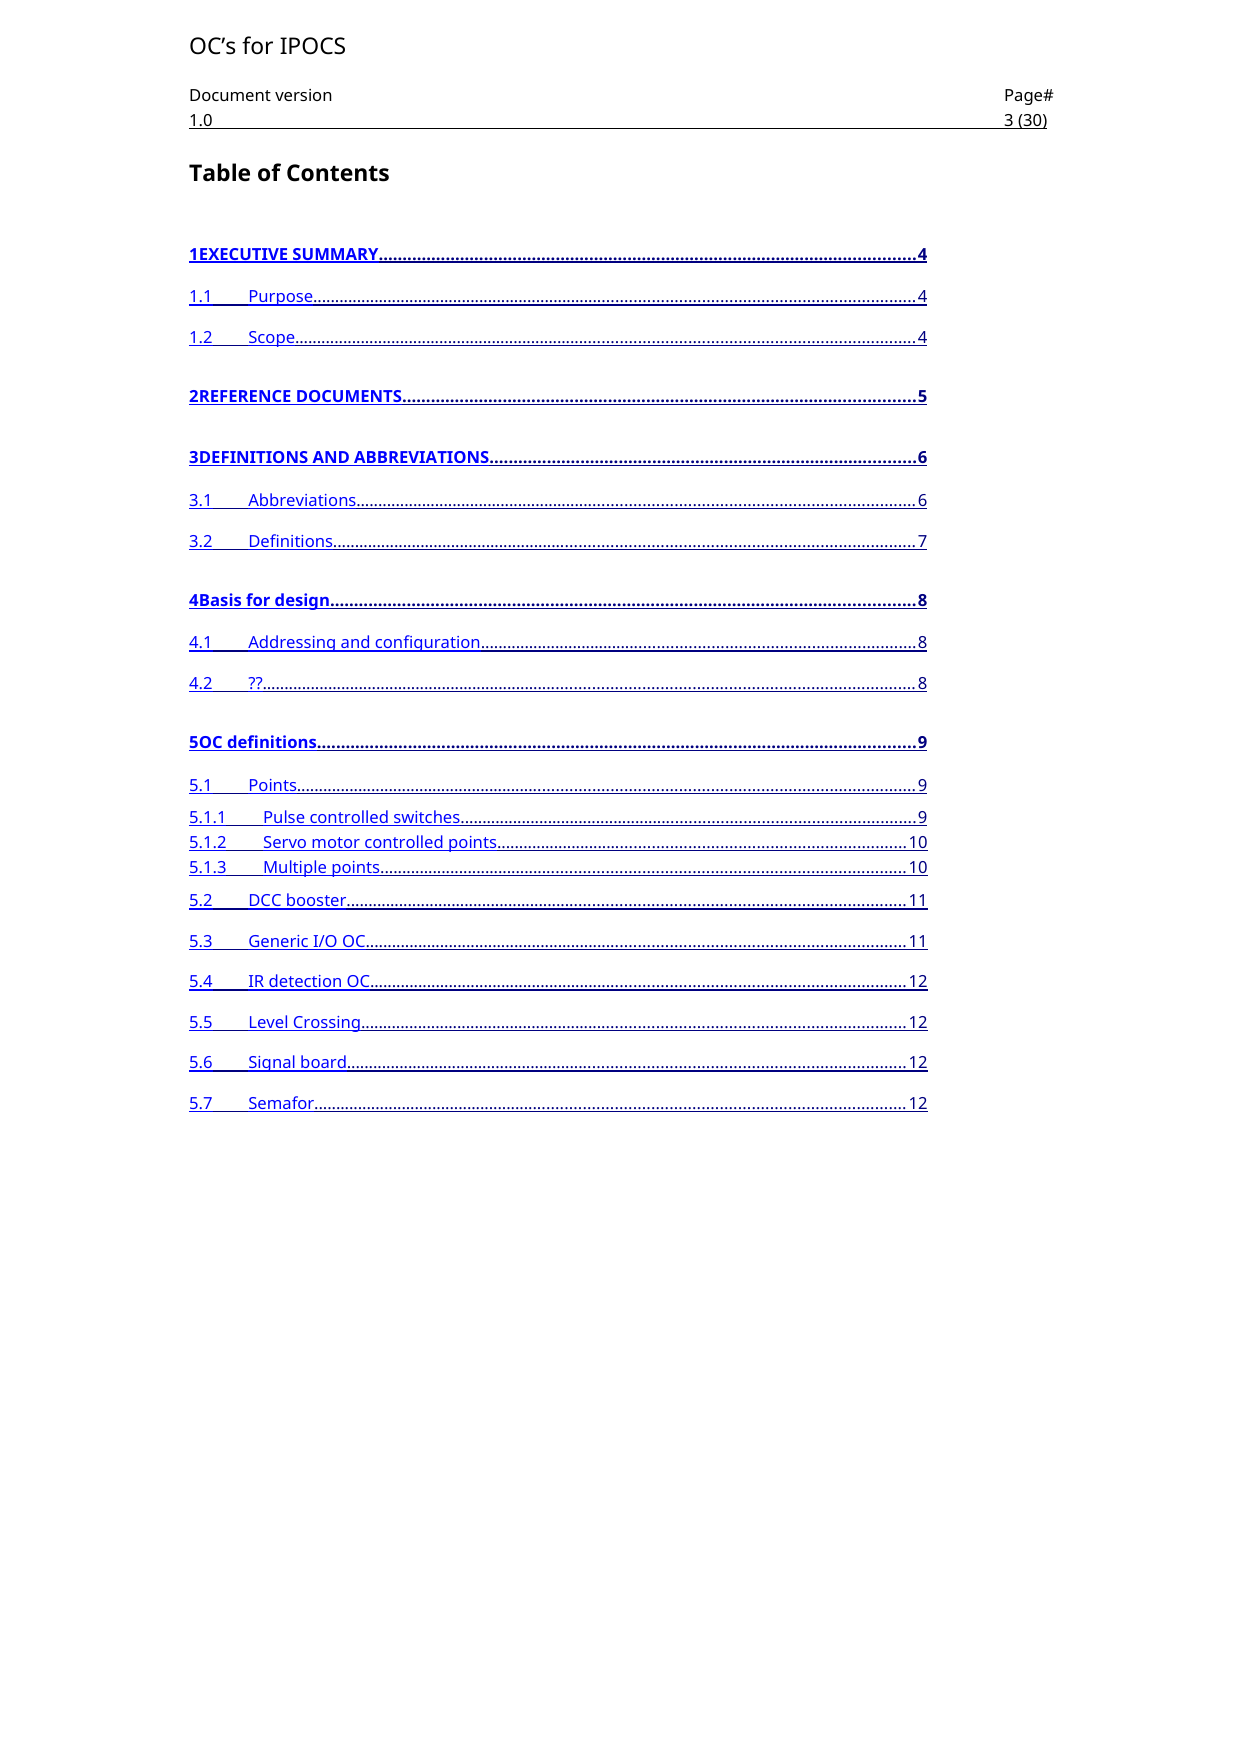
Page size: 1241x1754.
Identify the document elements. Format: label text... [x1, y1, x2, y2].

text 2 REFERENCE DOCUMENTS 5 [189, 380, 1122, 408]
text 5.7 Semafor 12 [189, 1087, 1122, 1115]
text 5.1.1 Pulse controlled switches 9 [189, 803, 1122, 828]
text 5.1.2 Servo motor controlled points 10 [189, 828, 1122, 853]
text 4 Basis for design 8 [189, 584, 1122, 612]
text 5.4 IR detection OC 12 [189, 966, 1122, 994]
text 4.1 Addressing and configuration 8 [189, 627, 1122, 655]
text Table of Contents [189, 157, 1122, 188]
text 1.2 Scope 4 [189, 321, 1122, 349]
text 5.1.3 Multiple points 10 [189, 853, 1122, 878]
text 5.3 Generic I/O OC 11 [189, 925, 1122, 953]
text 5.6 Signal board 12 [189, 1047, 1122, 1075]
text 4.2 ?? 8 [189, 667, 1122, 695]
text 3 DEFINITIONS AND ABBREVIATIONS 6 [189, 442, 1122, 470]
text 1.1 Purpose 4 [189, 281, 1122, 308]
text 1 EXECUTIVE SUMMARY 4 [189, 238, 1122, 266]
text 5.1 Points 9 [189, 769, 1122, 797]
text 5.2 DCC booster 11 [189, 884, 1122, 913]
text 3.2 Definitions 7 [189, 525, 1122, 553]
text 3.1 Abbreviations 6 [189, 484, 1122, 512]
text 5 OC definitions 9 [189, 726, 1122, 754]
text 5.5 Level Crossing 12 [189, 1006, 1122, 1034]
